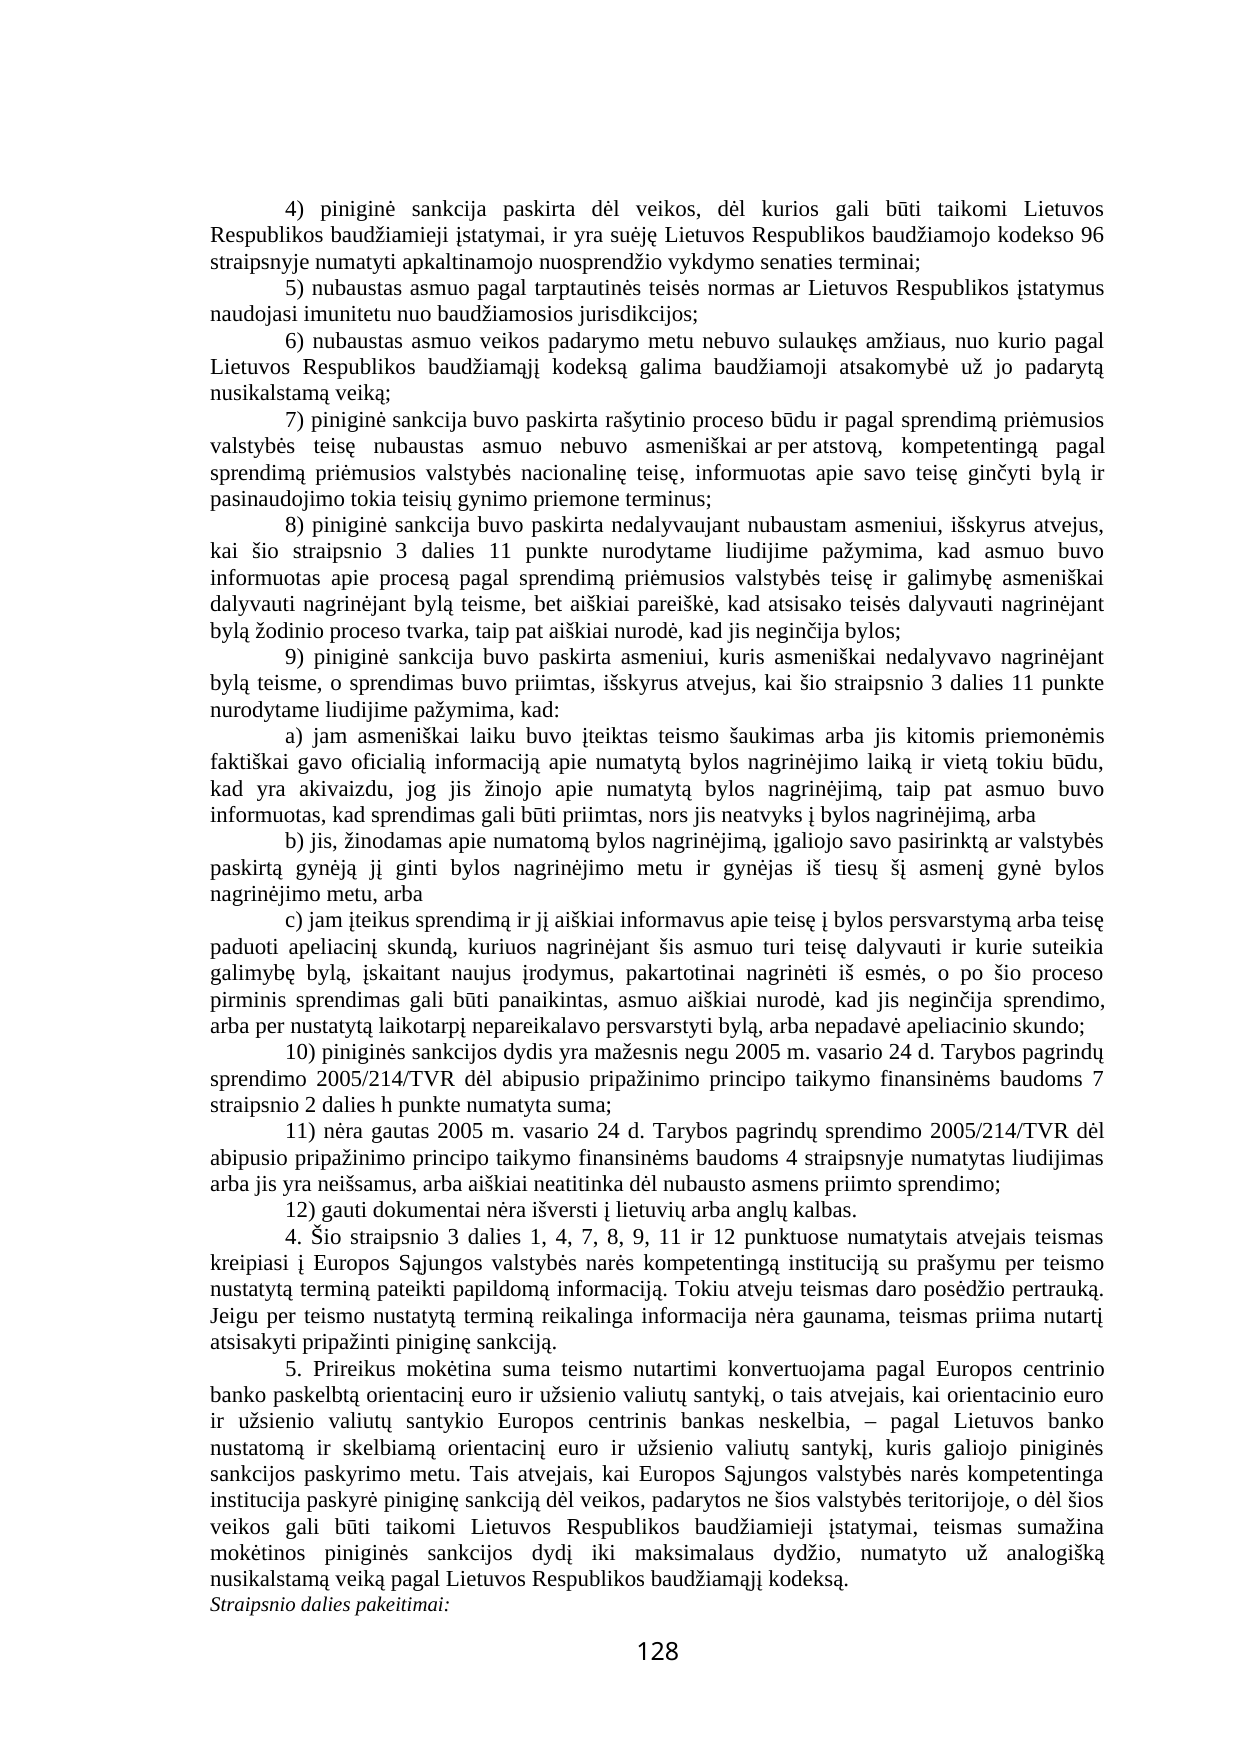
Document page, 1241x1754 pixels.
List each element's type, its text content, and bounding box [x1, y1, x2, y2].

text a) jam asmeniškai laiku buvo įteiktas teismo šaukimas arba jis kitomis priemonėmis faktiškai gavo oficialią informaciją apie numatytą bylos nagrinėjimo laiką ir vietą tokiu būdu, kad yra akivaizdu, jog jis žinojo apie numatytą bylos nagrinėjimą, taip pat asmuo buvo informuotas, kad sprendimas gali būti priimtas, nors jis neatvyks į bylos nagrinėjimą, arba [210, 722, 1106, 827]
text Straipsnio dalies pakeitimai: [210, 1592, 1106, 1616]
text 6) nubaustas asmuo veikos padarymo metu nebuvo sulaukęs amžiaus, nuo kurio pagal Lietuvos Respublikos baudžiamąjį kodeksą galima baudžiamoji atsakomybė už jo padarytą nusikalstamą veiką; [210, 327, 1106, 406]
text b) jis, žinodamas apie numatomą bylos nagrinėjimą, įgaliojo savo pasirinktą ar valstybės paskirtą gynėją jį ginti bylos nagrinėjimo metu ir gynėjas iš tiesų šį asmenį gynė bylos nagrinėjimo metu, arba [210, 827, 1106, 907]
text 9) piniginė sankcija buvo paskirta asmeniui, kuris asmeniškai nedalyvavo nagrinėjant bylą teisme, o sprendimas buvo priimtas, išskyrus atvejus, kai šio straipsnio 3 dalies 11 punkte nurodytame liudijime pažymima, kad: [210, 643, 1106, 722]
text c) jam įteikus sprendimą ir jį aiškiai informavus apie teisę į bylos persvarstymą arba teisę paduoti apeliacinį skundą, kuriuos nagrinėjant šis asmuo turi teisę dalyvauti ir kurie suteikia galimybę bylą, įskaitant naujus įrodymus, pakartotinai nagrinėti iš esmės, o po šio proceso pirminis sprendimas gali būti panaikintas, asmuo aiškiai nurodė, kad jis neginčija sprendimo, arba per nustatytą laikotarpį nepareikalavo persvarstyti bylą, arba nepadavė apeliacinio skundo; [210, 907, 1106, 1038]
text 10) piniginės sankcijos dydis yra mažesnis negu 2005 m. vasario 24 d. Tarybos pagrindų sprendimo 2005/214/TVR dėl abipusio pripažinimo principo taikymo finansinėms baudoms 7 straipsnio 2 dalies h punkte numatyta suma; [210, 1038, 1106, 1117]
text 8) piniginė sankcija buvo paskirta nedalyvaujant nubaustam asmeniui, išskyrus atvejus, kai šio straipsnio 3 dalies 11 punkte nurodytame liudijime pažymima, kad asmuo buvo informuotas apie procesą pagal sprendimą priėmusios valstybės teisę ir galimybę asmeniškai dalyvauti nagrinėjant bylą teisme, bet aiškiai pareiškė, kad atsisako teisės dalyvauti nagrinėjant bylą žodinio proceso tvarka, taip pat aiškiai nurodė, kad jis neginčija bylos; [210, 511, 1106, 643]
text 5) nubaustas asmuo pagal tarptautinės teisės normas ar Lietuvos Respublikos įstatymus naudojasi imunitetu nuo baudžiamosios jurisdikcijos; [210, 274, 1106, 327]
text 4. Šio straipsnio 3 dalies 1, 4, 7, 8, 9, 11 ir 12 punktuose numatytais atvejais teismas kreipiasi į Europos Sąjungos valstybės narės kompetentingą instituciją su prašymu per teismo nustatytą terminą pateikti papildomą informaciją. Tokiu atveju teismas daro posėdžio pertrauką. Jeigu per teismo nustatytą terminą reikalinga informacija nėra gaunama, teismas priima nutartį atsisakyti pripažinti piniginę sankciją. [210, 1223, 1106, 1354]
text 12) gauti dokumentai nėra išversti į lietuvių arba anglų kalbas. [210, 1196, 1106, 1223]
text 4) piniginė sankcija paskirta dėl veikos, dėl kurios gali būti taikomi Lietuvos Respublikos baudžiamieji įstatymai, ir yra suėję Lietuvos Respublikos baudžiamojo kodekso 96 straipsnyje numatyti apkaltinamojo nuosprendžio vykdymo senaties terminai; [210, 195, 1106, 274]
text 5. Prireikus mokėtina suma teismo nutartimi konvertuojama pagal Europos centrinio banko paskelbtą orientacinį euro ir užsienio valiutų santykį, o tais atvejais, kai orientacinio euro ir užsienio valiutų santykio Europos centrinis bankas neskelbia, – pagal Lietuvos banko nustatomą ir skelbiamą orientacinį euro ir užsienio valiutų santykį, kuris galiojo piniginės sankcijos paskyrimo metu. Tais atvejais, kai Europos Sąjungos valstybės narės kompetentinga institucija paskyrė piniginę sankciją dėl veikos, padarytos ne šios valstybės teritorijoje, o dėl šios veikos gali būti taikomi Lietuvos Respublikos baudžiamieji įstatymai, teismas sumažina mokėtinos piniginės sankcijos dydį iki maksimalaus dydžio, numatyto už analogišką nusikalstamą veiką pagal Lietuvos Respublikos baudžiamąjį kodeksą. [210, 1354, 1106, 1592]
text 7) piniginė sankcija buvo paskirta rašytinio proceso būdu ir pagal sprendimą priėmusios valstybės teisę nubaustas asmuo nebuvo asmeniškai ar per atstovą, kompetentingą pagal sprendimą priėmusios valstybės nacionalinę teisę, informuotas apie savo teisę ginčyti bylą ir pasinaudojimo tokia teisių gynimo priemone terminus; [210, 406, 1106, 511]
text 11) nėra gautas 2005 m. vasario 24 d. Tarybos pagrindų sprendimo 2005/214/TVR dėl abipusio pripažinimo principo taikymo finansinėms baudoms 4 straipsnyje numatytas liudijimas arba jis yra neišsamus, arba aiškiai neatitinka dėl nubausto asmens priimto sprendimo; [210, 1117, 1106, 1196]
